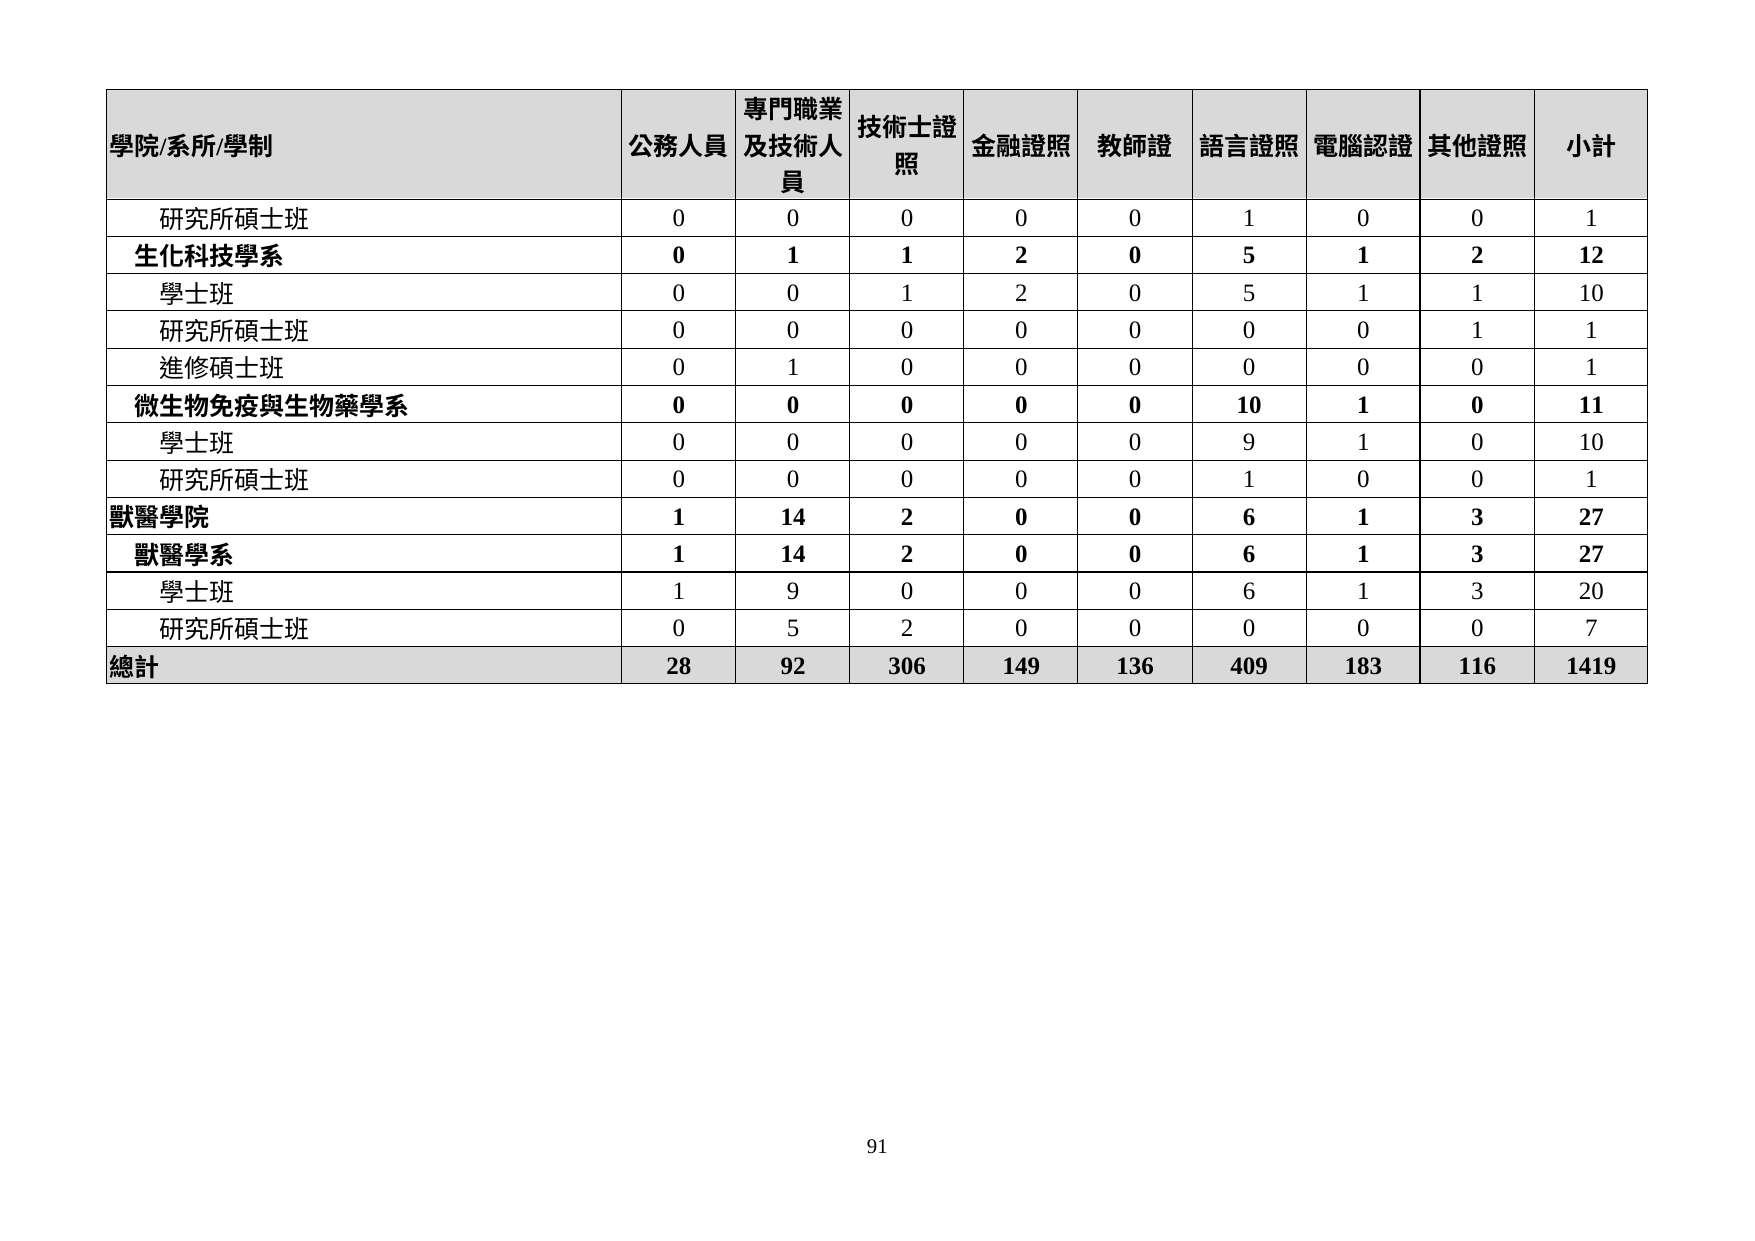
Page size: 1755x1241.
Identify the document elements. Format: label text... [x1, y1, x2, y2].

table_cell 409 [1193, 647, 1306, 683]
table_cell 0 [964, 349, 1077, 385]
table_cell 學士班 [107, 423, 621, 459]
table_cell 10 [1193, 386, 1306, 422]
table_cell 0 [850, 573, 963, 609]
table_cell 研究所碩士班 [107, 461, 621, 497]
table_cell 2 [1421, 237, 1534, 273]
table_header 公務人員 [622, 90, 735, 198]
table_cell 0 [964, 535, 1077, 571]
table_cell 9 [736, 573, 849, 609]
table_cell 0 [1421, 200, 1534, 236]
table_cell 28 [622, 647, 735, 683]
table_cell 研究所碩士班 [107, 311, 621, 348]
table_cell 0 [622, 349, 735, 385]
table_cell 2 [964, 274, 1077, 310]
table_cell 2 [850, 610, 963, 646]
table_cell 0 [736, 311, 849, 348]
table_cell 0 [736, 274, 849, 310]
table_cell 0 [1078, 610, 1192, 646]
table_cell 0 [1078, 237, 1192, 273]
table_header 電腦認證 [1307, 90, 1419, 198]
table_cell 27 [1535, 498, 1647, 534]
table_cell 0 [1078, 535, 1192, 571]
table_cell 14 [736, 498, 849, 534]
table_cell 0 [622, 274, 735, 310]
table_cell 2 [850, 498, 963, 534]
table_cell 1 [1193, 200, 1306, 236]
table_cell 2 [964, 237, 1077, 273]
table_cell 0 [1307, 461, 1419, 497]
table_cell 獸醫學系 [107, 535, 621, 571]
table_cell 116 [1421, 647, 1534, 683]
table_cell 1 [1535, 311, 1647, 348]
table_cell 獸醫學院 [107, 498, 621, 534]
table_cell 0 [964, 498, 1077, 534]
table_cell 0 [964, 423, 1077, 459]
table_cell 0 [964, 610, 1077, 646]
table_cell 0 [1307, 349, 1419, 385]
table_cell 1 [736, 349, 849, 385]
table_cell 1 [736, 237, 849, 273]
table_cell 0 [1078, 498, 1192, 534]
table_cell 0 [622, 200, 735, 236]
table_cell 1 [850, 274, 963, 310]
table_cell 微生物免疫與生物藥學系 [107, 386, 621, 422]
table_cell 0 [622, 423, 735, 459]
table_cell 0 [1078, 573, 1192, 609]
table_cell 1 [1307, 274, 1419, 310]
table_cell 306 [850, 647, 963, 683]
table_header 其他證照 [1421, 90, 1534, 198]
table_header 教師證 [1078, 90, 1192, 198]
table_cell 1 [1307, 423, 1419, 459]
table_cell 92 [736, 647, 849, 683]
table_cell 研究所碩士班 [107, 610, 621, 646]
table_cell 0 [964, 200, 1077, 236]
table_cell 0 [622, 386, 735, 422]
table_cell 0 [850, 311, 963, 348]
table_cell 0 [850, 200, 963, 236]
table_cell 0 [1078, 386, 1192, 422]
table_cell 0 [1421, 386, 1534, 422]
table_cell 0 [850, 423, 963, 459]
table_cell 5 [736, 610, 849, 646]
table_cell 149 [964, 647, 1077, 683]
table_header 金融證照 [964, 90, 1077, 198]
table_cell 0 [736, 200, 849, 236]
table_cell 27 [1535, 535, 1647, 571]
table_cell 0 [622, 610, 735, 646]
table_cell 0 [850, 386, 963, 422]
table_cell 總計 [107, 647, 621, 683]
table_cell 1 [1535, 349, 1647, 385]
table_cell 0 [964, 386, 1077, 422]
table_header 語言證照 [1193, 90, 1306, 198]
table_cell 生化科技學系 [107, 237, 621, 273]
table_cell 0 [736, 423, 849, 459]
table_cell 0 [1078, 200, 1192, 236]
table_cell 0 [850, 349, 963, 385]
table_cell 0 [1421, 610, 1534, 646]
table_cell 0 [964, 461, 1077, 497]
table_cell 1 [1307, 386, 1419, 422]
table_cell 0 [964, 311, 1077, 348]
table_cell 20 [1535, 573, 1647, 609]
table_cell 1 [1421, 311, 1534, 348]
table_cell 0 [1307, 610, 1419, 646]
table_cell 0 [1307, 311, 1419, 348]
table_cell 11 [1535, 386, 1647, 422]
table_cell 183 [1307, 647, 1419, 683]
table_cell 1 [1307, 237, 1419, 273]
table_cell 3 [1421, 498, 1534, 534]
table_cell 1 [1307, 498, 1419, 534]
table_cell 研究所碩士班 [107, 200, 621, 236]
table_cell 0 [1078, 461, 1192, 497]
table_cell 0 [622, 461, 735, 497]
table_cell 2 [850, 535, 963, 571]
table_cell 1 [1307, 573, 1419, 609]
table_header 小計 [1535, 90, 1647, 198]
table_cell 0 [964, 573, 1077, 609]
table_header 技術士證照 [850, 90, 963, 198]
table_cell 10 [1535, 423, 1647, 459]
table_cell 6 [1193, 573, 1306, 609]
table_cell 3 [1421, 535, 1534, 571]
table_cell 0 [1193, 610, 1306, 646]
table_cell 1 [1535, 461, 1647, 497]
table_cell 7 [1535, 610, 1647, 646]
table_cell 14 [736, 535, 849, 571]
table_cell 1 [850, 237, 963, 273]
table_cell 0 [736, 461, 849, 497]
table_cell 9 [1193, 423, 1306, 459]
table_cell 0 [1078, 423, 1192, 459]
table_cell 136 [1078, 647, 1192, 683]
table_cell 0 [1193, 349, 1306, 385]
table_cell 0 [1307, 200, 1419, 236]
table_header 專門職業及技術人員 [736, 90, 849, 198]
table_cell 1 [622, 573, 735, 609]
table_cell 1 [622, 535, 735, 571]
table_cell 0 [850, 461, 963, 497]
table_cell 1 [1307, 535, 1419, 571]
table_cell 0 [622, 237, 735, 273]
table_cell 0 [1421, 423, 1534, 459]
table_cell 1 [1193, 461, 1306, 497]
table_cell 0 [1421, 461, 1534, 497]
table_cell 0 [1078, 311, 1192, 348]
table_cell 0 [1193, 311, 1306, 348]
table_cell 6 [1193, 498, 1306, 534]
table_cell 0 [1078, 349, 1192, 385]
table_cell 0 [1421, 349, 1534, 385]
table_cell 1 [1535, 200, 1647, 236]
table_cell 進修碩士班 [107, 349, 621, 385]
table_cell 5 [1193, 237, 1306, 273]
table_cell 1419 [1535, 647, 1647, 683]
table_cell 學士班 [107, 274, 621, 310]
table_header 學院/系所/學制 [107, 90, 621, 198]
table_cell 1 [1421, 274, 1534, 310]
table_cell 12 [1535, 237, 1647, 273]
table_cell 0 [1078, 274, 1192, 310]
table_cell 0 [622, 311, 735, 348]
table_cell 10 [1535, 274, 1647, 310]
table_cell 6 [1193, 535, 1306, 571]
table_cell 5 [1193, 274, 1306, 310]
table_cell 0 [736, 386, 849, 422]
table_cell 1 [622, 498, 735, 534]
table_cell 學士班 [107, 573, 621, 609]
table_cell 3 [1421, 573, 1534, 609]
